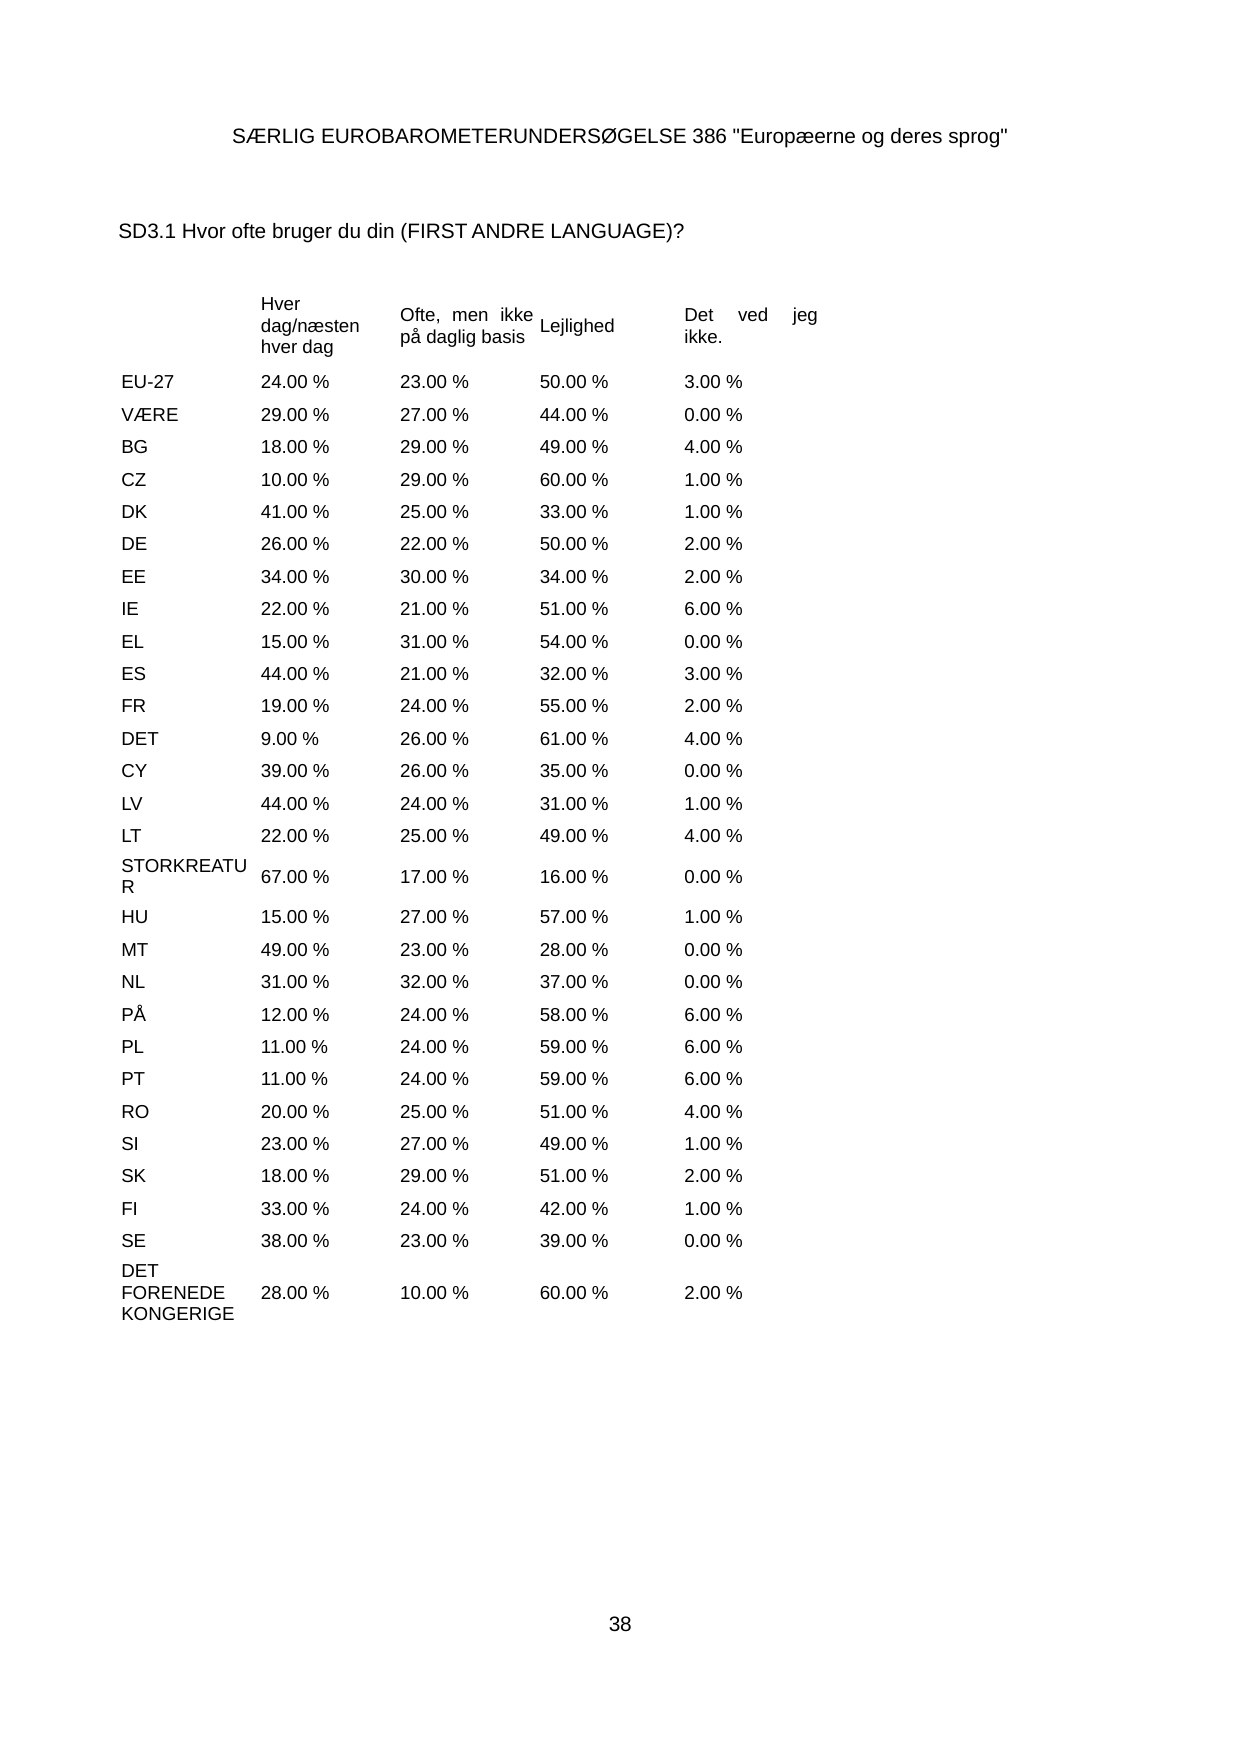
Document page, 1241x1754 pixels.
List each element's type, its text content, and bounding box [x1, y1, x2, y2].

table_cell 24,00 % [258, 366, 397, 398]
table_cell 51,00 % [537, 593, 681, 625]
table_cell 35,00 % [537, 755, 681, 787]
table_cell 2,00 % [681, 1257, 821, 1328]
table_cell 24,00 % [397, 1192, 537, 1225]
table_cell 23,00 % [258, 1128, 397, 1160]
table_cell 0,00 % [681, 966, 821, 998]
table_cell 51,00 % [537, 1160, 681, 1192]
table_cell 30,00 % [397, 560, 537, 593]
table_cell 28,00 % [258, 1257, 397, 1328]
table_cell 17,00 % [397, 852, 537, 901]
table_cell 19,00 % [258, 690, 397, 722]
table_cell 2,00 % [681, 528, 821, 560]
table_cell 29,00 % [397, 463, 537, 495]
table_cell 42,00 % [537, 1192, 681, 1225]
table_cell 54,00 % [537, 625, 681, 657]
table_cell 6,00 % [681, 1063, 821, 1095]
table_cell 18,00 % [258, 1160, 397, 1192]
table_cell 57,00 % [537, 901, 681, 933]
table_cell ES [118, 658, 258, 690]
table_cell 10,00 % [258, 463, 397, 495]
table_cell FI [118, 1192, 258, 1225]
table_cell 27,00 % [397, 398, 537, 431]
table_cell 55,00 % [537, 690, 681, 722]
table_cell 24,00 % [397, 690, 537, 722]
table_cell SI [118, 1128, 258, 1160]
table_cell 27,00 % [397, 1128, 537, 1160]
table_cell 23,00 % [397, 1225, 537, 1257]
table_cell 31,00 % [258, 966, 397, 998]
table_cell DE [118, 528, 258, 560]
table_cell 11,00 % [258, 1030, 397, 1063]
table_cell 58,00 % [537, 998, 681, 1030]
table_cell 4,00 % [681, 431, 821, 463]
table_cell 15,00 % [258, 625, 397, 657]
table_cell 0,00 % [681, 1225, 821, 1257]
table_cell 49,00 % [537, 431, 681, 463]
table_cell EL [118, 625, 258, 657]
table_cell 49,00 % [537, 1128, 681, 1160]
table_cell 28,00 % [537, 933, 681, 966]
table_cell FR [118, 690, 258, 722]
table_cell 24,00 % [397, 787, 537, 819]
table_cell 9,00 % [258, 722, 397, 754]
table_cell 29,00 % [258, 398, 397, 431]
table_cell 60,00 % [537, 463, 681, 495]
table_cell 67,00 % [258, 852, 397, 901]
table_cell 50,00 % [537, 366, 681, 398]
table_cell 1,00 % [681, 463, 821, 495]
table_cell 41,00 % [258, 495, 397, 528]
table_cell IE [118, 593, 258, 625]
table_header Hver dag/næsten hver dag [258, 285, 397, 366]
table_cell STORKREATUR [118, 852, 258, 901]
table_cell 29,00 % [397, 1160, 537, 1192]
table_cell DK [118, 495, 258, 528]
table_cell CZ [118, 463, 258, 495]
table_cell 25,00 % [397, 819, 537, 852]
table_cell 44,00 % [537, 398, 681, 431]
table_cell 27,00 % [397, 901, 537, 933]
table_cell 1,00 % [681, 1192, 821, 1225]
table_cell 4,00 % [681, 1095, 821, 1127]
table_cell 22,00 % [258, 819, 397, 852]
table_cell HU [118, 901, 258, 933]
table_cell 39,00 % [258, 755, 397, 787]
table_cell 1,00 % [681, 495, 821, 528]
table_cell 6,00 % [681, 998, 821, 1030]
table_cell 15,00 % [258, 901, 397, 933]
table_cell 25,00 % [397, 1095, 537, 1127]
table_header Ofte, men ikke på daglig basis [397, 285, 537, 366]
table_cell 4,00 % [681, 819, 821, 852]
text SD3.1 Hvor ofte bruger du din (FIRST ANDRE LANGUAGE)? [118, 219, 1122, 243]
table_cell LT [118, 819, 258, 852]
table_cell 26,00 % [397, 755, 537, 787]
table_cell 22,00 % [397, 528, 537, 560]
table_cell EU-27 [118, 366, 258, 398]
table_cell 26,00 % [397, 722, 537, 754]
table_cell 20,00 % [258, 1095, 397, 1127]
table_cell 3,00 % [681, 366, 821, 398]
table_cell 4,00 % [681, 722, 821, 754]
table_cell 21,00 % [397, 593, 537, 625]
table_cell 33,00 % [537, 495, 681, 528]
table_cell BG [118, 431, 258, 463]
table_cell 2,00 % [681, 690, 821, 722]
table_cell MT [118, 933, 258, 966]
table_cell 24,00 % [397, 1030, 537, 1063]
table_cell 44,00 % [258, 658, 397, 690]
table_cell PT [118, 1063, 258, 1095]
table_header Det ved jeg ikke. [681, 285, 821, 366]
table_cell 23,00 % [397, 366, 537, 398]
table_cell 3,00 % [681, 658, 821, 690]
table_cell 2,00 % [681, 560, 821, 593]
table_cell 18,00 % [258, 431, 397, 463]
table_cell 26,00 % [258, 528, 397, 560]
table_cell NL [118, 966, 258, 998]
table_cell 50,00 % [537, 528, 681, 560]
table_cell 44,00 % [258, 787, 397, 819]
table_cell 24,00 % [397, 1063, 537, 1095]
table_cell 6,00 % [681, 593, 821, 625]
table_header [118, 285, 258, 366]
table_cell VÆRE [118, 398, 258, 431]
table_cell 31,00 % [537, 787, 681, 819]
table_cell 59,00 % [537, 1030, 681, 1063]
table_cell SK [118, 1160, 258, 1192]
table_cell 31,00 % [397, 625, 537, 657]
table_cell 23,00 % [397, 933, 537, 966]
table_cell 0,00 % [681, 398, 821, 431]
table_cell LV [118, 787, 258, 819]
table_cell RO [118, 1095, 258, 1127]
table_cell 6,00 % [681, 1030, 821, 1063]
table_cell 1,00 % [681, 901, 821, 933]
table_cell 29,00 % [397, 431, 537, 463]
table_cell 34,00 % [537, 560, 681, 593]
table_cell 39,00 % [537, 1225, 681, 1257]
table_cell 59,00 % [537, 1063, 681, 1095]
table_cell 10,00 % [397, 1257, 537, 1328]
table_cell 16,00 % [537, 852, 681, 901]
table_cell SE [118, 1225, 258, 1257]
table_cell PÅ [118, 998, 258, 1030]
table_cell 0,00 % [681, 852, 821, 901]
table_cell DET FORENEDE KONGERIGE [118, 1257, 258, 1328]
table_cell 24,00 % [397, 998, 537, 1030]
table_cell 60,00 % [537, 1257, 681, 1328]
table_cell 32,00 % [537, 658, 681, 690]
table_cell 1,00 % [681, 1128, 821, 1160]
table_cell 21,00 % [397, 658, 537, 690]
table_cell EE [118, 560, 258, 593]
table_cell 2,00 % [681, 1160, 821, 1192]
table_cell 34,00 % [258, 560, 397, 593]
table_cell 61,00 % [537, 722, 681, 754]
table_cell 0,00 % [681, 755, 821, 787]
table_cell 51,00 % [537, 1095, 681, 1127]
table_cell 37,00 % [537, 966, 681, 998]
table_header Lejlighed [537, 285, 681, 366]
table_cell 25,00 % [397, 495, 537, 528]
table_cell CY [118, 755, 258, 787]
table_cell 1,00 % [681, 787, 821, 819]
table_cell 11,00 % [258, 1063, 397, 1095]
table_cell 22,00 % [258, 593, 397, 625]
table_cell 12,00 % [258, 998, 397, 1030]
table_cell 38,00 % [258, 1225, 397, 1257]
table_cell 49,00 % [258, 933, 397, 966]
table_cell 33,00 % [258, 1192, 397, 1225]
table_cell PL [118, 1030, 258, 1063]
table_cell 32,00 % [397, 966, 537, 998]
table_cell DET [118, 722, 258, 754]
table_cell 0,00 % [681, 933, 821, 966]
table_cell 0,00 % [681, 625, 821, 657]
table_cell 49,00 % [537, 819, 681, 852]
